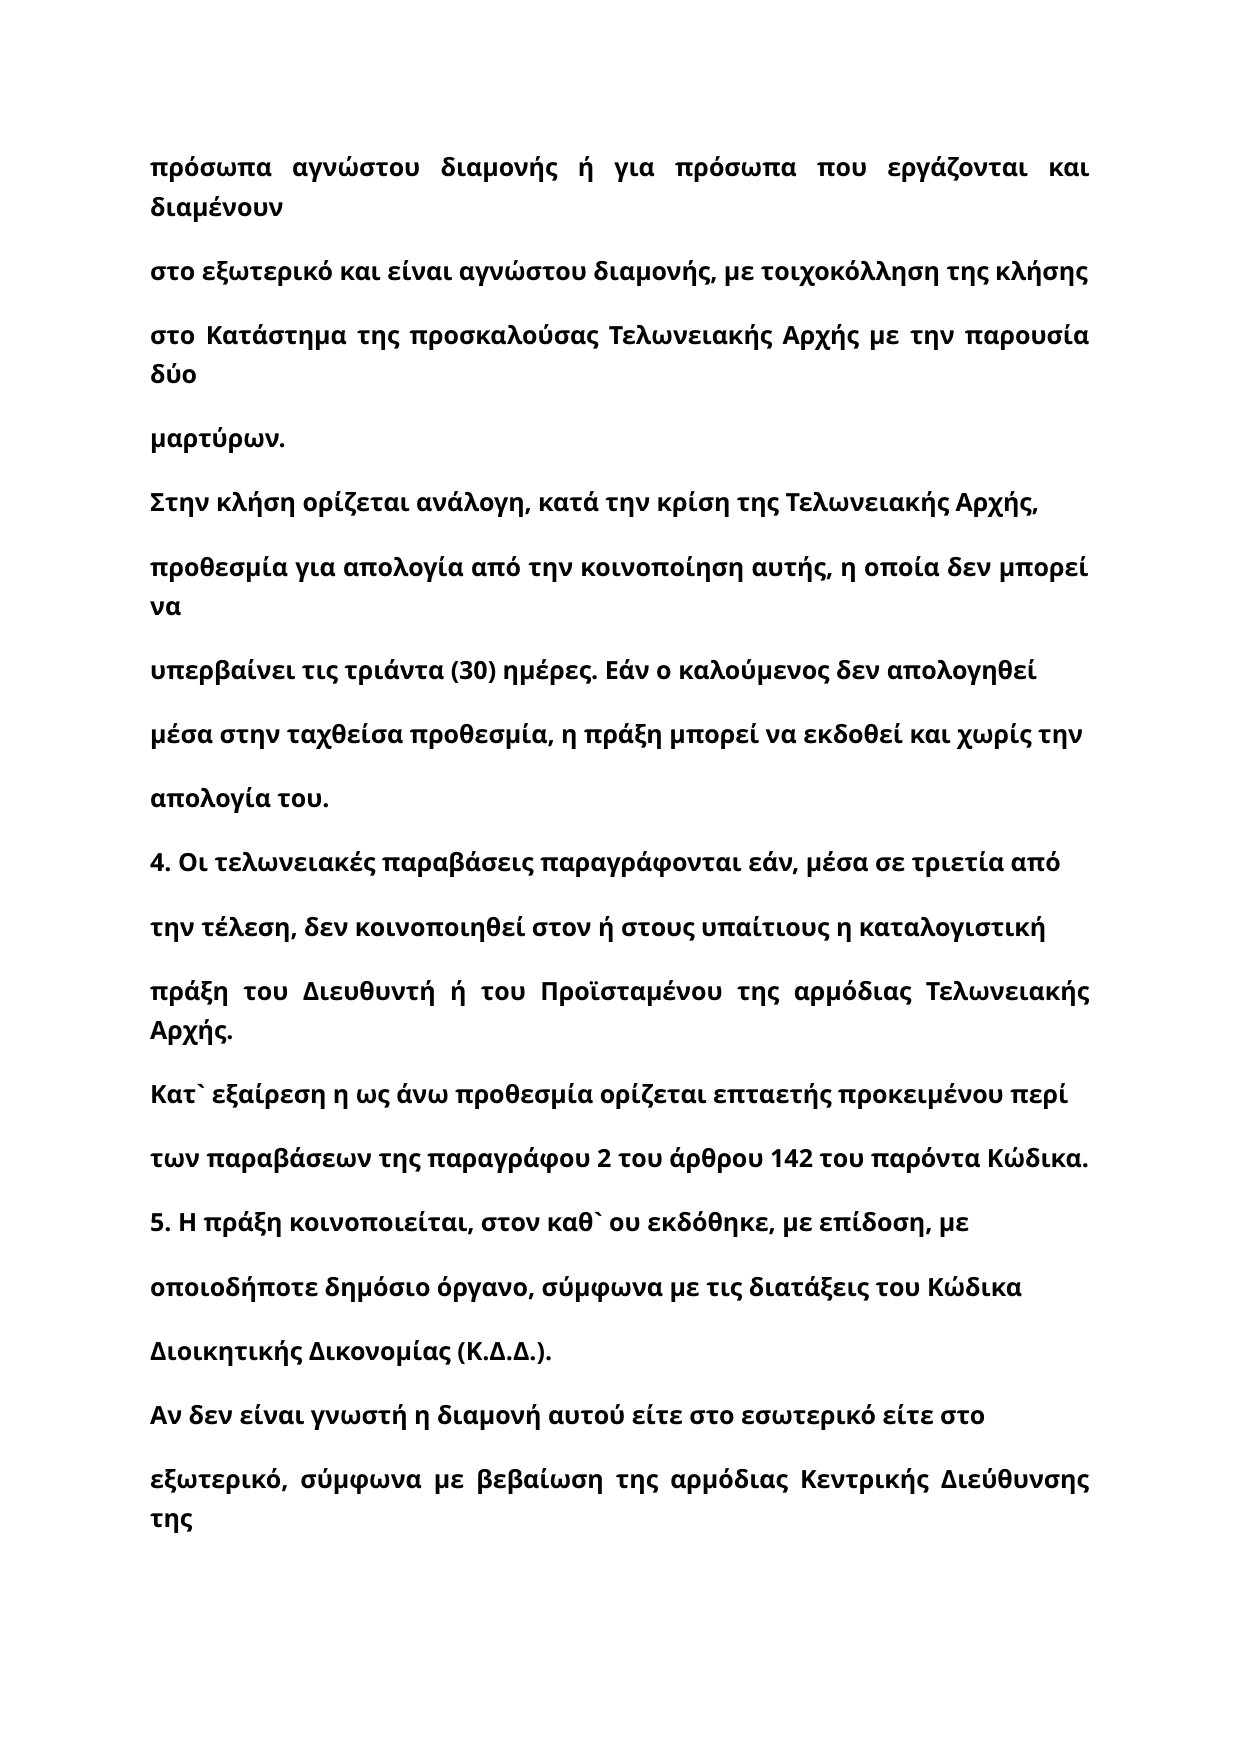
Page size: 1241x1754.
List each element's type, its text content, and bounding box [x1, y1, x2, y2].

text στο εξωτερικό και είναι αγνώστου διαμονής, με τοιχοκόλληση της κλήσης [150, 253, 1090, 287]
text Διοικητικής Δικονομίας (Κ.Δ.Δ.). [150, 1333, 1090, 1367]
text την τέλεση, δεν κοινοποιηθεί στον ή στους υπαίτιους η καταλογιστική [150, 909, 1090, 943]
text οποιοδήποτε δημόσιο όργανο, σύμφωνα με τις διατάξεις του Κώδικα [150, 1269, 1090, 1303]
text Στην κλήση ορίζεται ανάλογη, κατά την κρίση της Τελωνειακής Αρχής, [150, 485, 1090, 519]
text των παραβάσεων της παραγράφου 2 του άρθρου 142 του παρόντα Κώδικα. [150, 1141, 1090, 1175]
text 5. Η πράξη κοινοποιείται, στον καθ` ου εκδόθηκε, με επίδοση, με [150, 1205, 1090, 1239]
text προθεσμία για απολογία από την κοινοποίηση αυτής, η οποία δεν μπορεί να [150, 549, 1090, 622]
text υπερβαίνει τις τριάντα (30) ημέρες. Εάν ο καλούμενος δεν απολογηθεί [150, 652, 1090, 687]
text Κατ` εξαίρεση η ως άνω προθεσμία ορίζεται επταετής προκειμένου περί [150, 1077, 1090, 1111]
text 4. Οι τελωνειακές παραβάσεις παραγράφονται εάν, μέσα σε τριετία από [150, 845, 1090, 879]
text στο Κατάστημα της προσκαλούσας Τελωνειακής Αρχής με την παρουσία δύο [150, 317, 1090, 391]
text πρόσωπα αγνώστου διαμονής ή για πρόσωπα που εργάζονται και διαμένουν [150, 150, 1090, 223]
text Αν δεν είναι γνωστή η διαμονή αυτού είτε στο εσωτερικό είτε στο [150, 1397, 1090, 1432]
text μαρτύρων. [150, 421, 1090, 455]
text εξωτερικό, σύμφωνα με βεβαίωση της αρμόδιας Κεντρικής Διεύθυνσης της [150, 1462, 1090, 1535]
text απολογία του. [150, 781, 1090, 815]
text μέσα στην ταχθείσα προθεσμία, η πράξη μπορεί να εκδοθεί και χωρίς την [150, 717, 1090, 751]
text πράξη του Διευθυντή ή του Προϊσταμένου της αρμόδιας Τελωνειακής Αρχής. [150, 973, 1090, 1047]
